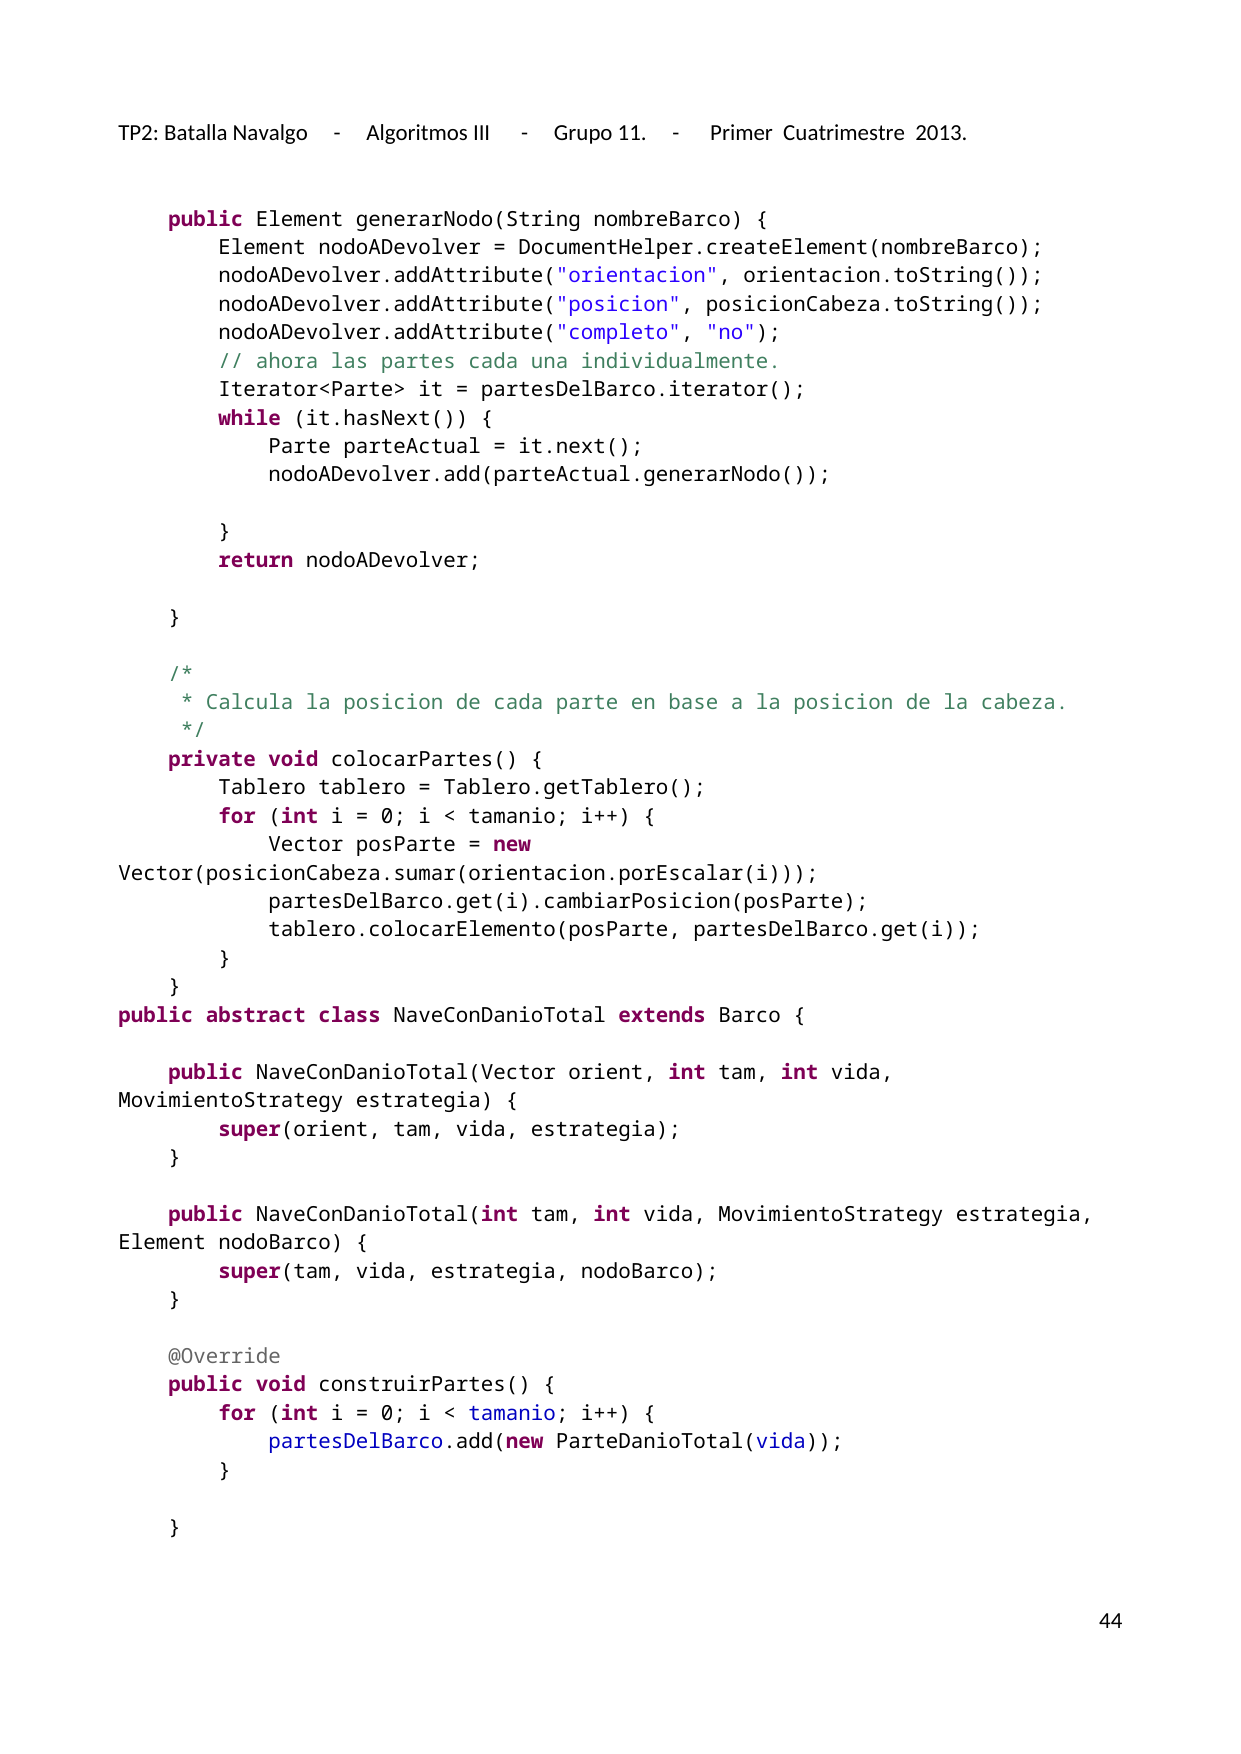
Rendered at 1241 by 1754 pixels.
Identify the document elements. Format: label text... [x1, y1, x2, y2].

text } [118, 1142, 1122, 1171]
text public NaveConDanioTotal(Vector orient, int tam, int vida, MovimientoStrategy estrategia) { [118, 1057, 1122, 1114]
text partesDelBarco.add(new ParteDanioTotal(vida)); [118, 1426, 1122, 1455]
text nodoADevolver.addAttribute("orientacion", orientacion.toString()); [118, 261, 1122, 289]
text for (int i = 0; i < tamanio; i++) { [118, 1398, 1122, 1426]
text } [118, 1512, 1122, 1540]
text } [118, 516, 1122, 545]
text super(orient, tam, vida, estrategia); [118, 1114, 1122, 1142]
text return nodoADevolver; [118, 545, 1122, 573]
text Element nodoADevolver = DocumentHelper.createElement(nombreBarco); [118, 232, 1122, 261]
text // ahora las partes cada una individualmente. [118, 346, 1122, 374]
text public Element generarNodo(String nombreBarco) { [118, 204, 1122, 232]
text nodoADevolver.addAttribute("posicion", posicionCabeza.toString()); [118, 289, 1122, 317]
text public abstract class NaveConDanioTotal extends Barco { [118, 1000, 1122, 1028]
text nodoADevolver.add(parteActual.generarNodo()); [118, 459, 1122, 488]
text super(tam, vida, estrategia, nodoBarco); [118, 1256, 1122, 1284]
text public NaveConDanioTotal(int tam, int vida, MovimientoStrategy estrategia, Element nodoBarco) { [118, 1199, 1122, 1256]
text for (int i = 0; i < tamanio; i++) { [118, 801, 1122, 829]
text Iterator<Parte> it = partesDelBarco.iterator(); [118, 374, 1122, 403]
text Parte parteActual = it.next(); [118, 431, 1122, 459]
text } [118, 1284, 1122, 1313]
text nodoADevolver.addAttribute("completo", "no"); [118, 317, 1122, 346]
text Tablero tablero = Tablero.getTablero(); [118, 772, 1122, 801]
text * Calcula la posicion de cada parte en base a la posicion de la cabeza. [118, 687, 1122, 716]
text while (it.hasNext()) { [118, 403, 1122, 431]
text public void construirPartes() { [118, 1369, 1122, 1398]
text */ [118, 716, 1122, 744]
text private void colocarPartes() { [118, 744, 1122, 772]
text partesDelBarco.get(i).cambiarPosicion(posParte); [118, 886, 1122, 914]
text } [118, 602, 1122, 630]
text @Override [118, 1341, 1122, 1369]
text } [118, 971, 1122, 1000]
text } [118, 943, 1122, 971]
text } [118, 1455, 1122, 1483]
text tablero.colocarElemento(posParte, partesDelBarco.get(i)); [118, 914, 1122, 943]
text Vector posParte = new Vector(posicionCabeza.sumar(orientacion.porEscalar(i))); [118, 829, 1122, 886]
text /* [118, 659, 1122, 687]
